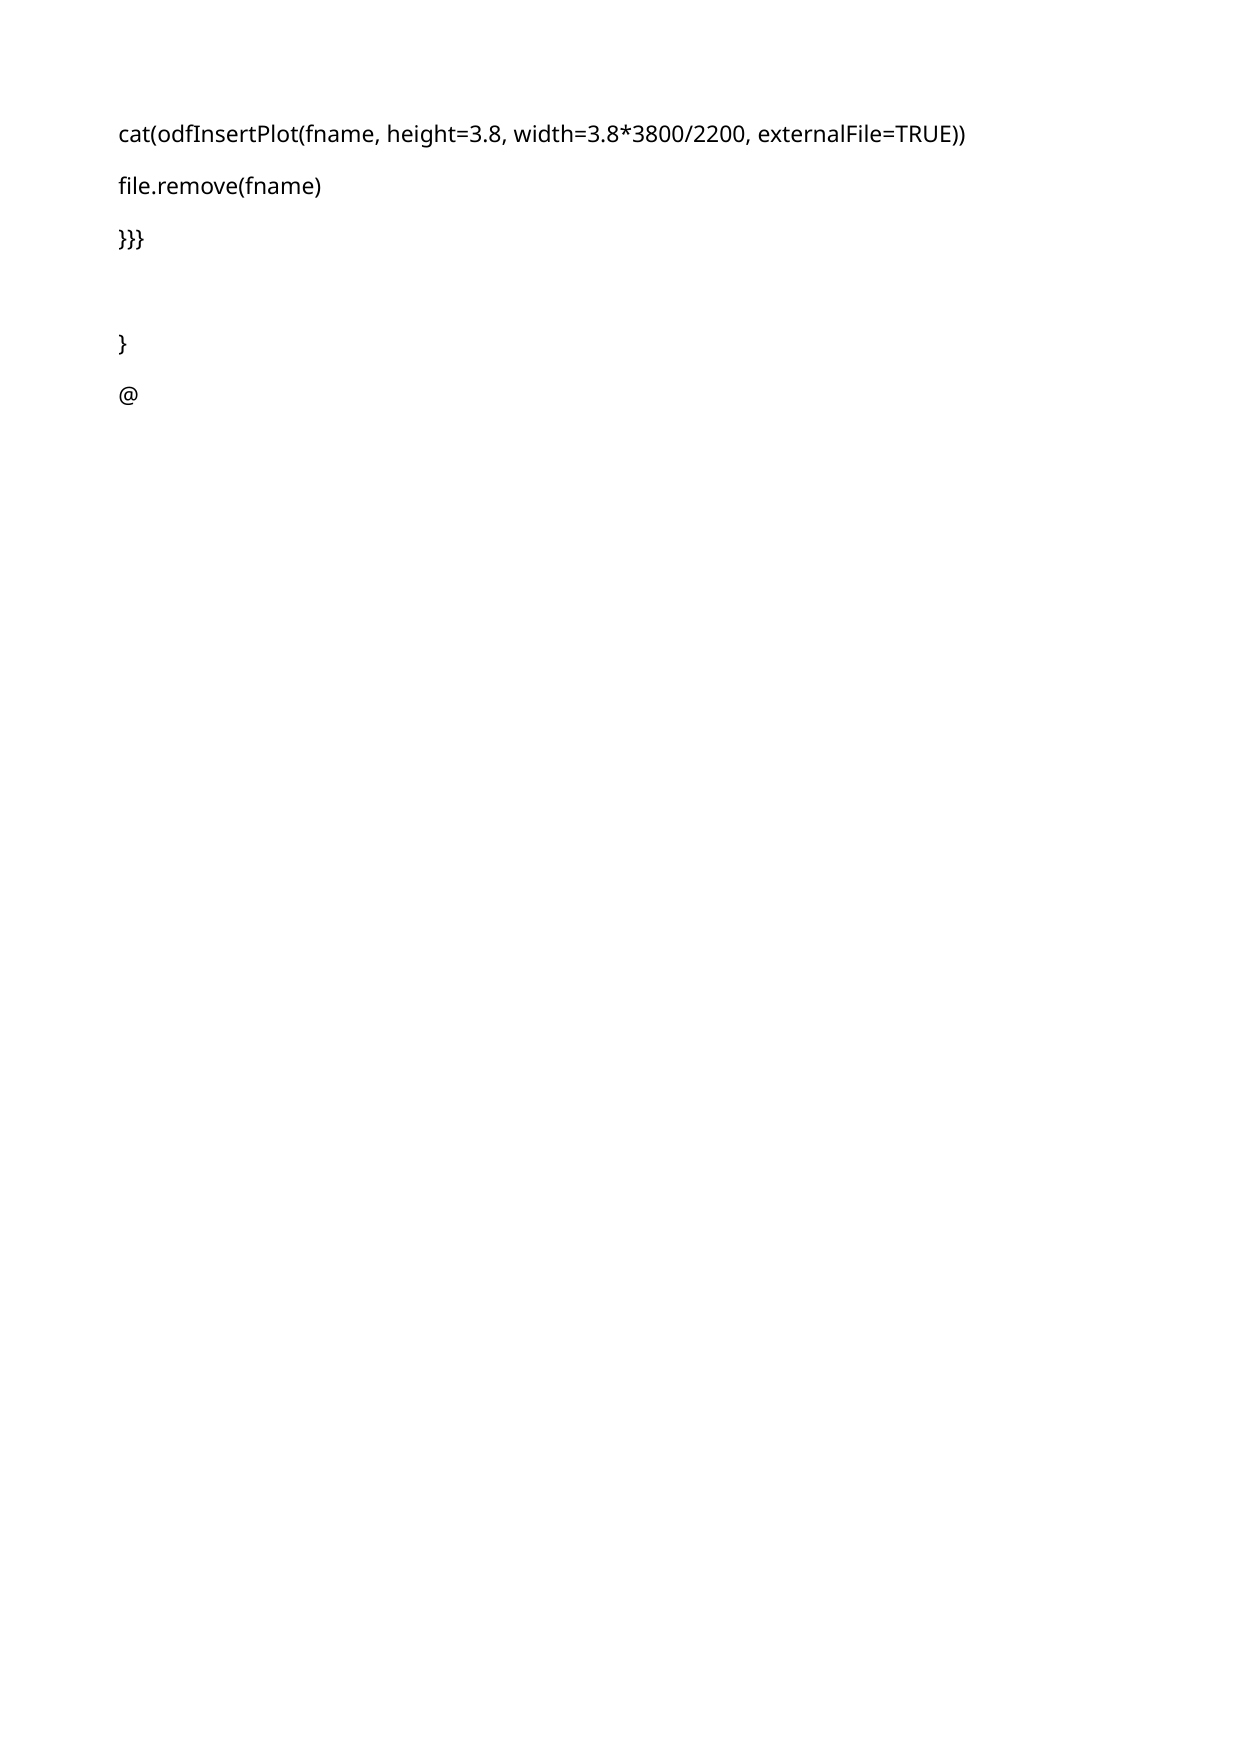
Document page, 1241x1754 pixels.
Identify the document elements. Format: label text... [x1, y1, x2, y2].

text cat(odfInsertPlot(fname, height=3.8, width=3.8*3800/2200, externalFile=TRUE)) [118, 118, 1122, 149]
text } [118, 326, 1122, 358]
text }}} [118, 222, 1122, 253]
text @ [118, 378, 1122, 410]
text file.remove(fname) [118, 170, 1122, 201]
